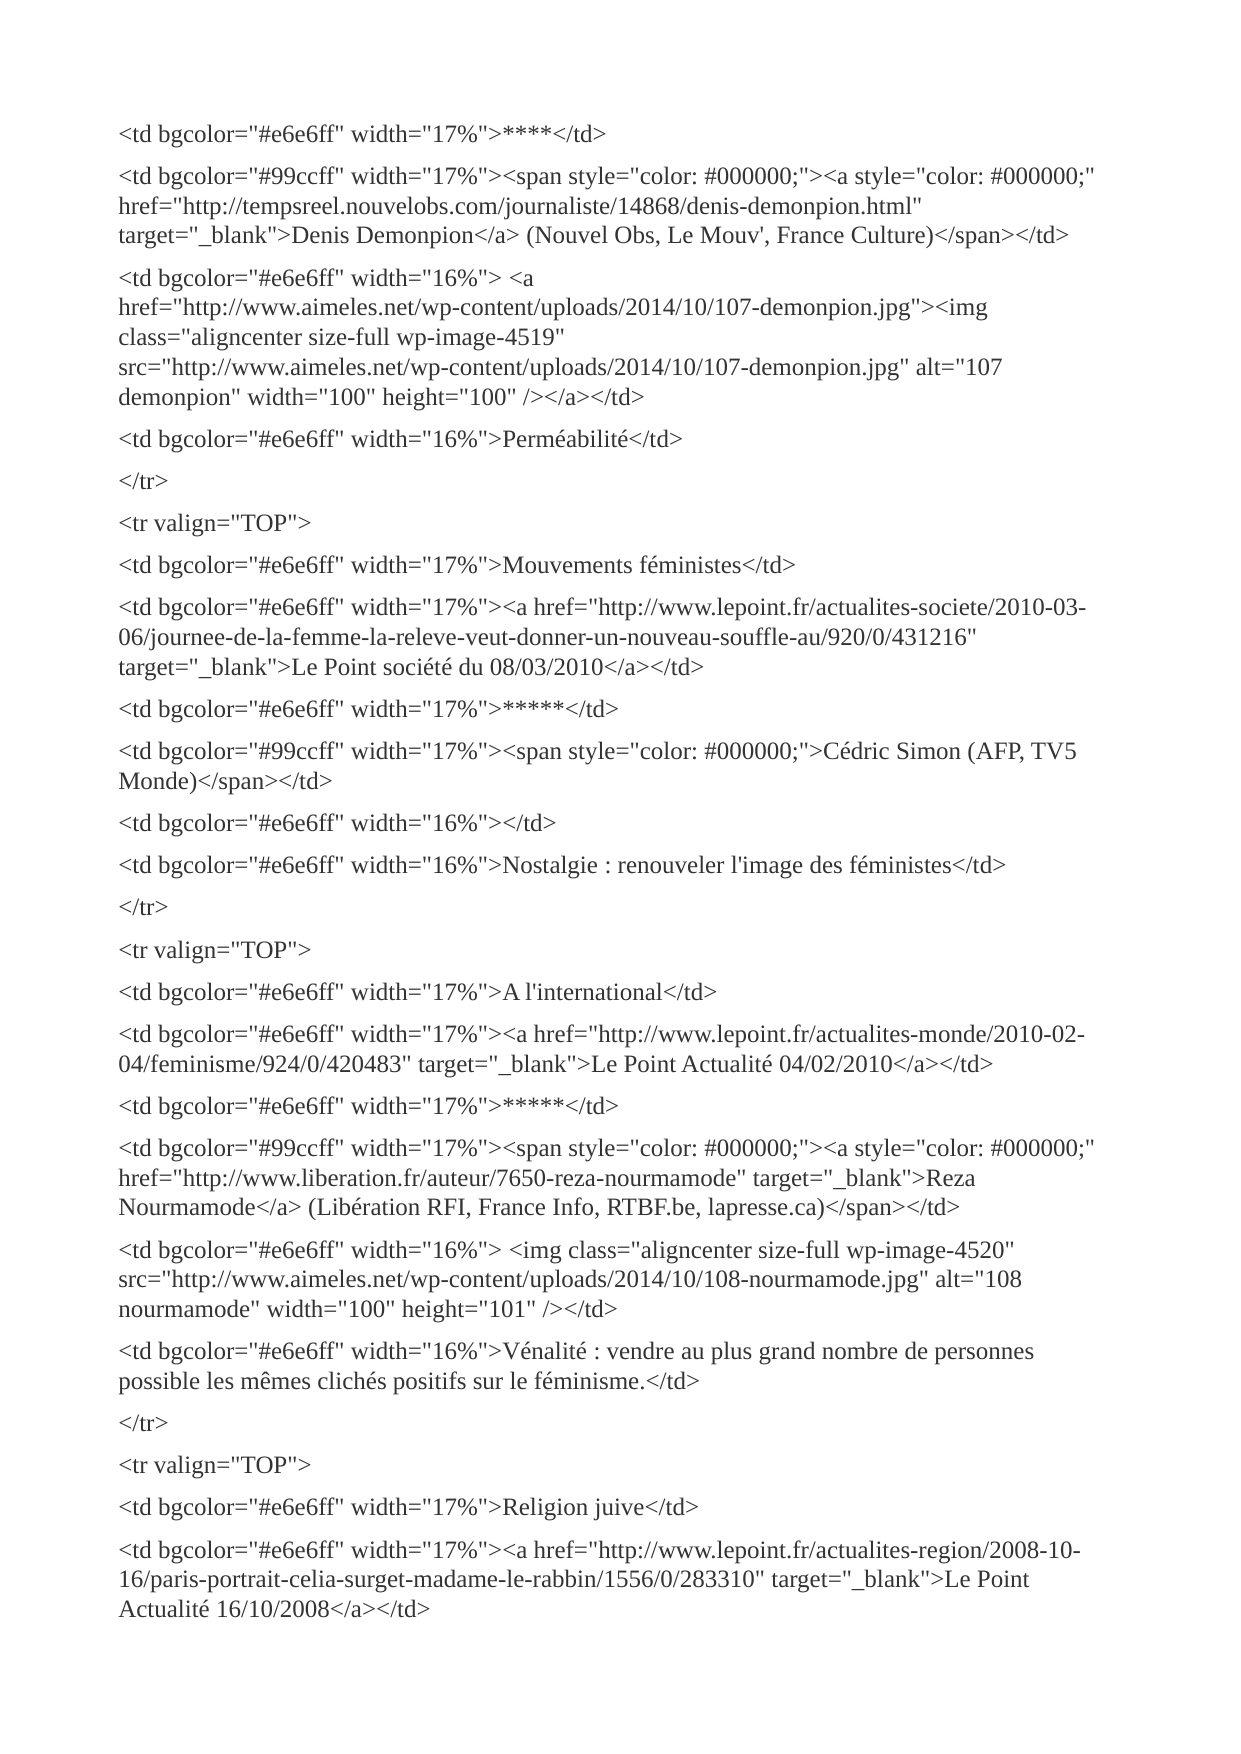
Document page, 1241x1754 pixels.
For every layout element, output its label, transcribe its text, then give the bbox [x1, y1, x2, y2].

text <td bgcolor="#e6e6ff" width="17%">Mouvements féministes</td> [118, 549, 1122, 579]
text <td bgcolor="#e6e6ff" width="17%"><a href="http://www.lepoint.fr/actualites-monde/2010-02-04/feminisme/924/0/420483" target="_blank">Le Point Actualité 04/02/2010</a></td> [118, 1018, 1122, 1077]
text <td bgcolor="#e6e6ff" width="16%"> <a href="http://www.aimeles.net/wp-content/uploads/2014/10/107-demonpion.jpg"><img class="aligncenter size-full wp-image-4519" src="http://www.aimeles.net/wp-content/uploads/2014/10/107-demonpion.jpg" alt="107 demonpion" width="100" height="100" /></a></td> [118, 262, 1122, 410]
text <td bgcolor="#99ccff" width="17%"><span style="color: #000000;">Cédric Simon (AFP, TV5 Monde)</span></td> [118, 735, 1122, 795]
text <td bgcolor="#e6e6ff" width="17%"><a href="http://www.lepoint.fr/actualites-region/2008-10-16/paris-portrait-celia-surget-madame-le-rabbin/1556/0/283310" target="_blank">Le Point Actualité 16/10/2008</a></td> [118, 1534, 1122, 1623]
text <td bgcolor="#e6e6ff" width="16%">Nostalgie : renouveler l'image des féministes</td> [118, 849, 1122, 879]
text <td bgcolor="#99ccff" width="17%"><span style="color: #000000;"><a style="color: #000000;" href="http://www.liberation.fr/auteur/7650-reza-nourmamode" target="_blank">Reza Nourmamode</a> (Libération RFI, France Info, RTBF.be, lapresse.ca)</span></td> [118, 1132, 1122, 1221]
text <td bgcolor="#e6e6ff" width="17%">A l'international</td> [118, 976, 1122, 1006]
text <td bgcolor="#e6e6ff" width="17%">****</td> [118, 118, 1122, 148]
text <td bgcolor="#e6e6ff" width="17%">*****</td> [118, 1090, 1122, 1120]
text <td bgcolor="#99ccff" width="17%"><span style="color: #000000;"><a style="color: #000000;" href="http://tempsreel.nouvelobs.com/journaliste/14868/denis-demonpion.html" target="_blank">Denis Demonpion</a> (Nouvel Obs, Le Mouv', France Culture)</span></td> [118, 160, 1122, 249]
text <tr valign="TOP"> [118, 507, 1122, 537]
text <td bgcolor="#e6e6ff" width="16%"></td> [118, 807, 1122, 837]
text <td bgcolor="#e6e6ff" width="17%"><a href="http://www.lepoint.fr/actualites-societe/2010-03-06/journee-de-la-femme-la-releve-veut-donner-un-nouveau-souffle-au/920/0/431216" target="_blank">Le Point société du 08/03/2010</a></td> [118, 592, 1122, 681]
text <td bgcolor="#e6e6ff" width="16%">Perméabilité</td> [118, 423, 1122, 452]
text <td bgcolor="#e6e6ff" width="17%">Religion juive</td> [118, 1492, 1122, 1521]
text </tr> [118, 892, 1122, 921]
text <td bgcolor="#e6e6ff" width="16%"> <img class="aligncenter size-full wp-image-4520" src="http://www.aimeles.net/wp-content/uploads/2014/10/108-nourmamode.jpg" alt="108 nourmamode" width="100" height="101" /></td> [118, 1234, 1122, 1323]
text </tr> [118, 1407, 1122, 1437]
text <tr valign="TOP"> [118, 1449, 1122, 1479]
text </tr> [118, 465, 1122, 495]
text <td bgcolor="#e6e6ff" width="17%">*****</td> [118, 693, 1122, 723]
text <td bgcolor="#e6e6ff" width="16%">Vénalité : vendre au plus grand nombre de personnes possible les mêmes clichés positifs sur le féminisme.</td> [118, 1335, 1122, 1395]
text <tr valign="TOP"> [118, 934, 1122, 963]
